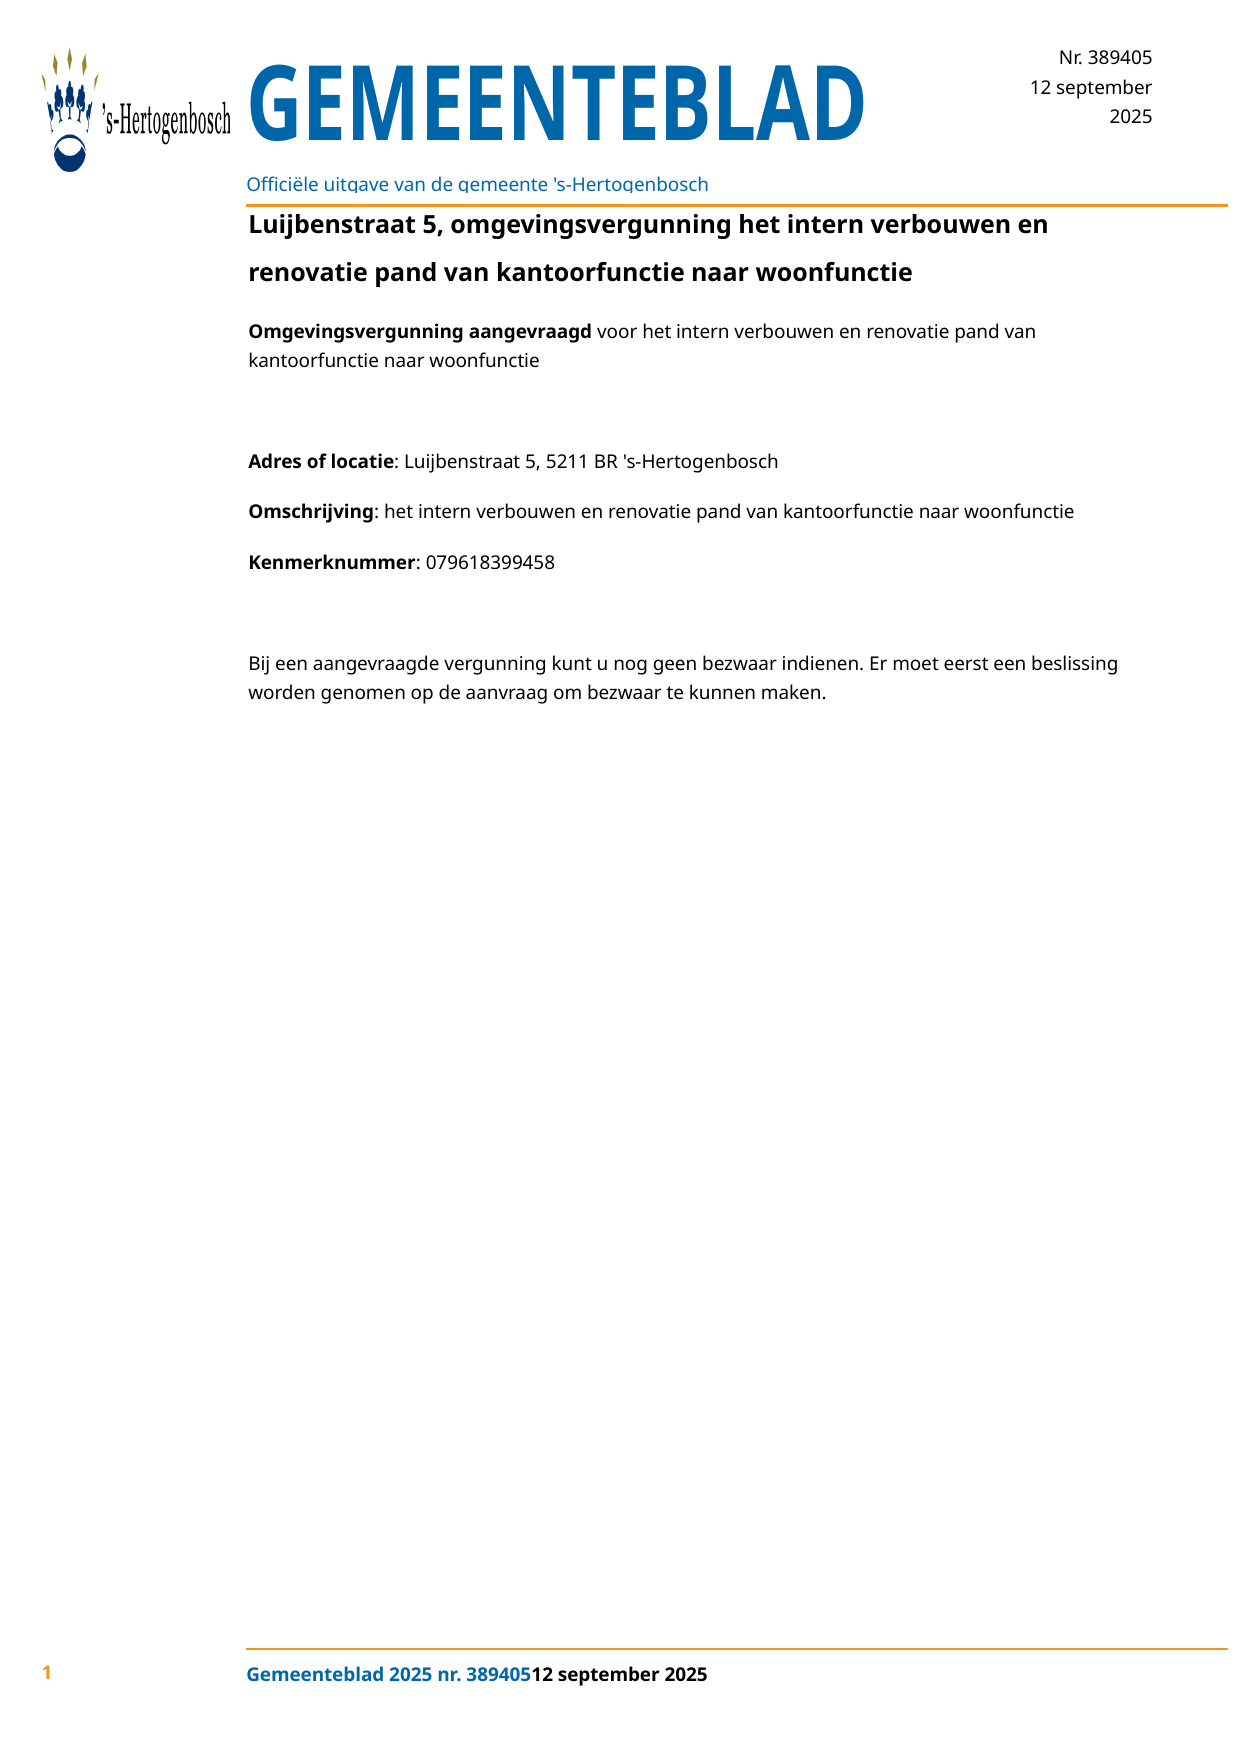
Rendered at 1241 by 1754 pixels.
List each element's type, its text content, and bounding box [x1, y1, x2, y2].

text Omschrijving: het intern verbouwen en renovatie pand van kantoorfunctie naar woonfunctie [248, 499, 1152, 524]
text Kenmerknummer: 079618399458 [248, 549, 1152, 575]
picture [41, 47, 231, 172]
text Bij een aangevraagde vergunning kunt u nog geen bezwaar indienen. Er moet eerst een beslissing worden genomen op de aanvraag om bezwaar te kunnen maken. [248, 650, 1152, 705]
text Adres of locatie: Luijbenstraat 5, 5211 BR 's-Hertogenbosch [248, 448, 1152, 474]
text Omgevingsvergunning aangevraagd voor het intern verbouwen en renovatie pand van kantoorfunctie naar woonfunctie [248, 318, 1152, 373]
text Luijbenstraat 5, omgevingsvergunning het intern verbouwen en renovatie pand van kantoorfunctie naar woonfunctie [248, 207, 1152, 288]
